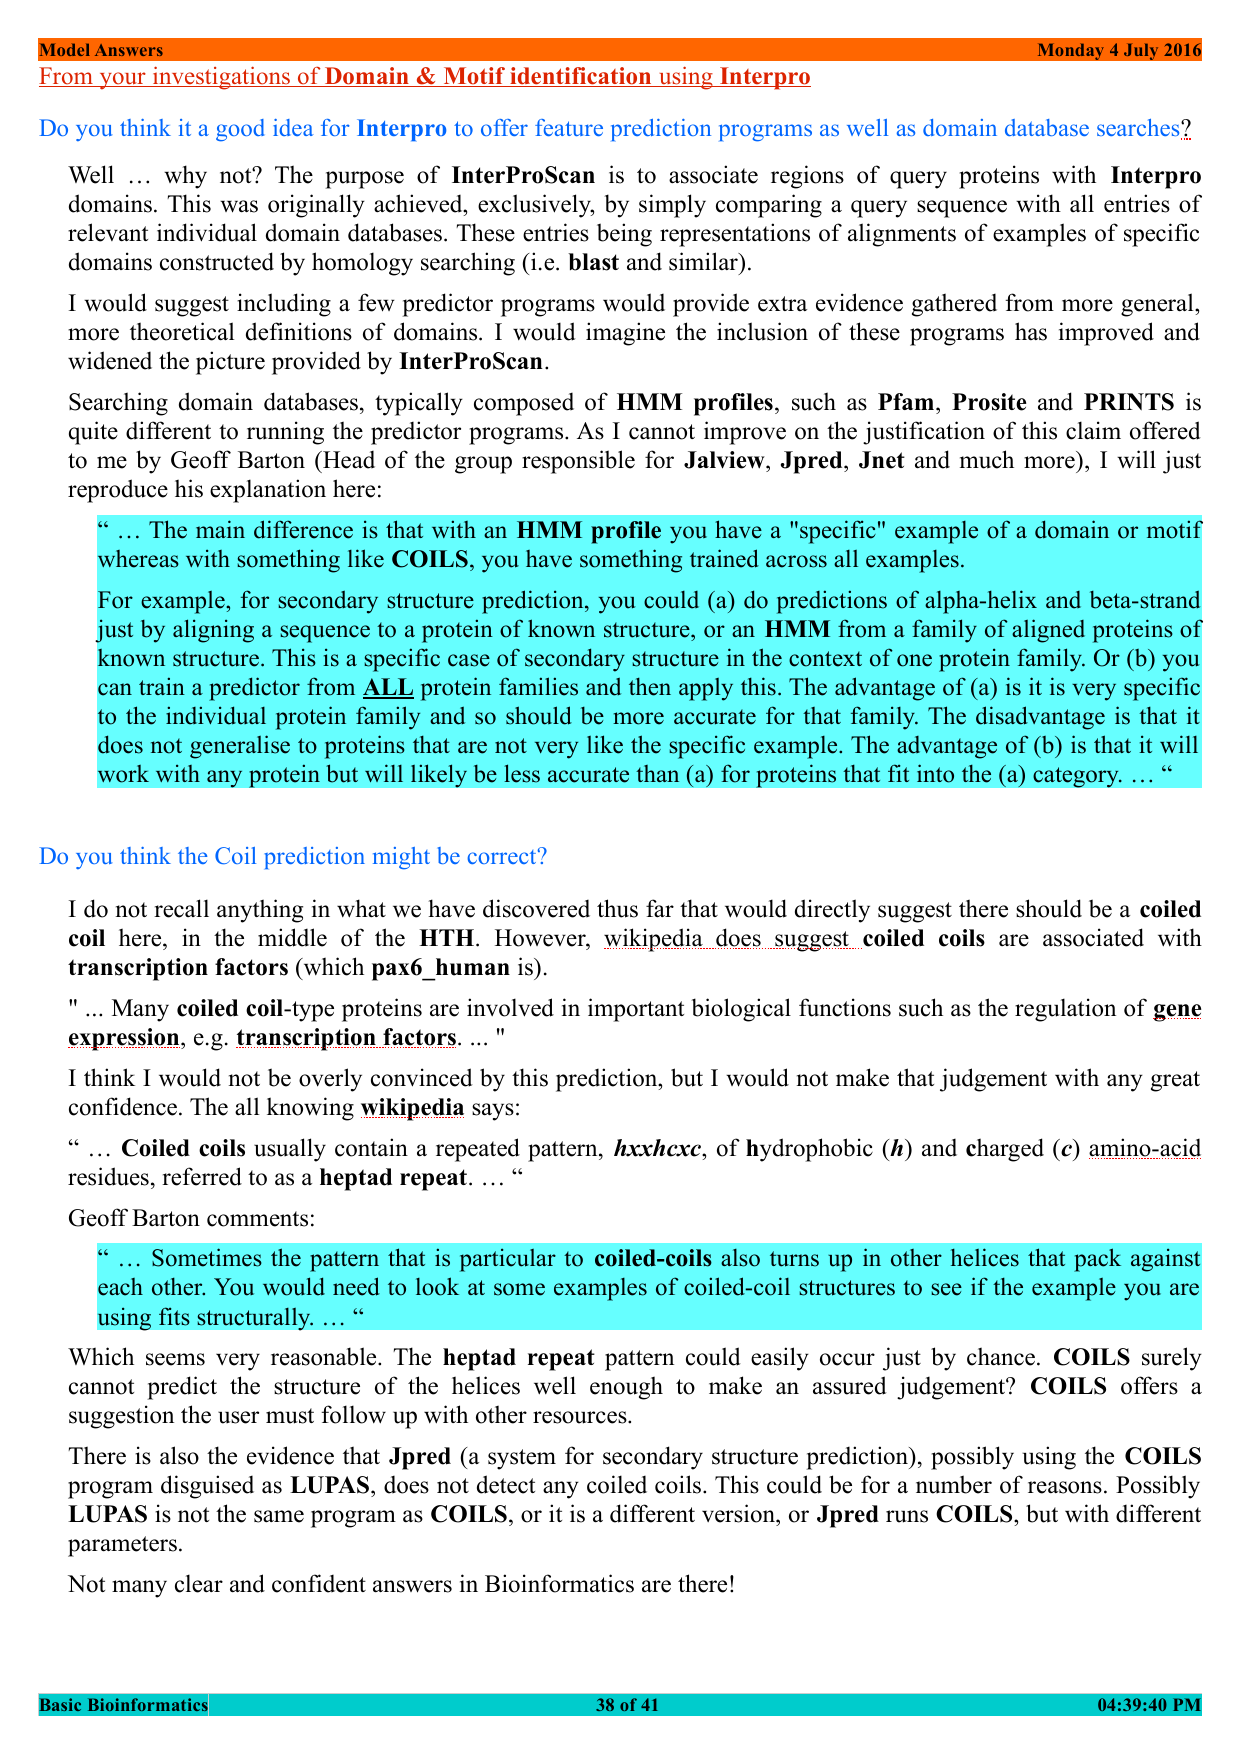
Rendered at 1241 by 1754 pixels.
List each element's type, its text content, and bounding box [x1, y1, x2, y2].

text Not many clear and confident answers in Bioinformatics are there! [68, 1569, 1202, 1598]
text I do not recall anything in what we have discovered thus far that would directly suggest there should be a coiled coil here, in the middle of the HTH. However, wikipedia does suggest coiled coils are associated with transcription factors (which pax6_human is). [68, 894, 1202, 981]
text “ … Coiled coils usually contain a repeated pattern, hxxhcxc, of hydrophobic (h) and charged (c) amino-acid residues, referred to as a heptad repeat. … “ [68, 1132, 1202, 1191]
text I would suggest including a few predictor programs would provide extra evidence gathered from more general, more theoretical definitions of domains. I would imagine the inclusion of these programs has improved and widened the picture provided by InterProScan. [68, 288, 1202, 375]
text Which seems very reasonable. The heptad repeat pattern could easily occur just by chance. COILS surely cannot predict the structure of the helices well enough to make an assured judgement? COILS offers a suggestion the user must follow up with other resources. [68, 1342, 1202, 1429]
text Do you think the Coil prediction might be correct? [38, 841, 1202, 870]
text I think I would not be overly convinced by this prediction, but I would not make that judgement with any great confidence. The all knowing wikipedia says: [68, 1063, 1202, 1121]
text “ … Sometimes the pattern that is particular to coiled-coils also turns up in other helices that pack against each other. You would need to look at some examples of coiled-coil structures to see if the example you are using fits structurally. … “ [97, 1243, 1202, 1330]
text “ … The main difference is that with an HMM profile you have a "specific" example of a domain or motif whereas with something like COILS, you have something trained across all examples. [97, 515, 1202, 573]
text " ... Many coiled coil-type proteins are involved in important biological functions such as the regulation of gene expression, e.g. transcription factors. ... " [68, 993, 1202, 1051]
text Searching domain databases, typically composed of HMM profiles, such as Pfam, Prosite and PRINTS is quite different to running the predictor programs. As I cannot improve on the justification of this claim offered to me by Geoff Barton (Head of the group responsible for Jalview, Jpred, Jnet and much more), I will just reproduce his explanation here: [68, 387, 1202, 503]
text Geoff Barton comments: [68, 1202, 1202, 1231]
text Do you think it a good idea for Interpro to offer feature prediction programs as well as domain database searches? [38, 113, 1202, 142]
text Well … why not? The purpose of InterProScan is to associate regions of query proteins with Interpro domains. This was originally achieved, exclusively, by simply comparing a query sequence with all entries of relevant individual domain databases. These entries being representations of alignments of examples of specific domains constructed by homology searching (i.e. blast and similar). [68, 160, 1202, 276]
text For example, for secondary structure prediction, you could (a) do predictions of alpha-helix and beta-strand just by aligning a sequence to a protein of known structure, or an HMM from a family of aligned proteins of known structure. This is a specific case of secondary structure in the context of one protein family. Or (b) you can train a predictor from ALL protein families and then apply this. The advantage of (a) is it is very specific to the individual protein family and so should be more accurate for that family. The disadvantage is that it does not generalise to proteins that are not very like the specific example. The advantage of (b) is that it will work with any protein but will likely be less accurate than (a) for proteins that fit into the (a) category. … “ [97, 585, 1202, 788]
text There is also the evidence that Jpred (a system for secondary structure prediction), possibly using the COILS program disguised as LUPAS, does not detect any coiled coils. This could be for a number of reasons. Possibly LUPAS is not the same program as COILS, or it is a different version, or Jpred runs COILS, but with different parameters. [68, 1441, 1202, 1557]
text From your investigations of Domain & Motif identification using Interpro [38, 61, 1202, 89]
